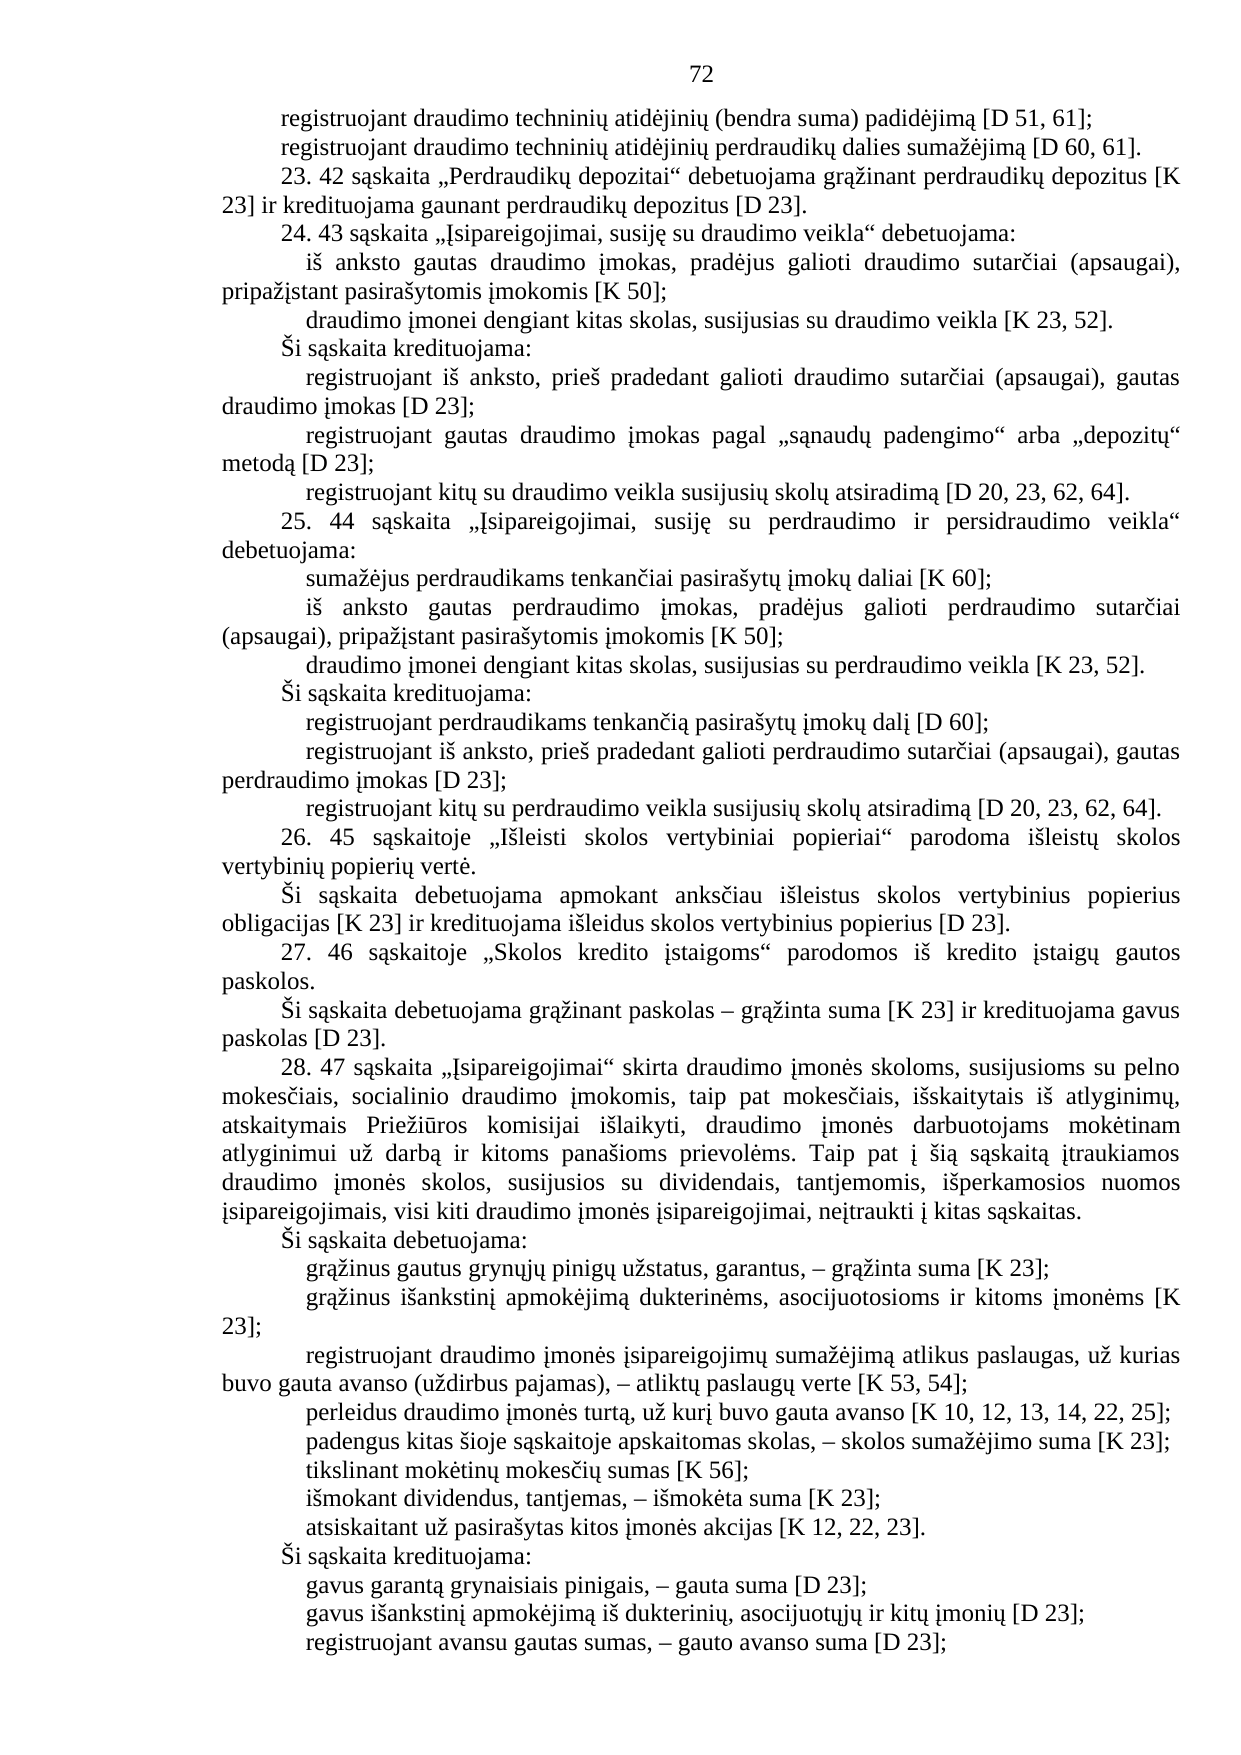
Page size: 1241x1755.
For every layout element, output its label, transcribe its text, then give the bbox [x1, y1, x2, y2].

text 26. 45 sąskaitoje „Išleisti skolos vertybiniai popieriai“ parodoma išleistų skolos vertybinių popierių vertė. [222, 822, 1181, 880]
text perleidus draudimo įmonės turtą, už kurį buvo gauta avanso [K 10, 12, 13, 14, 22, 25]; [222, 1397, 1181, 1426]
text sumažėjus perdraudikams tenkančiai pasirašytų įmokų daliai [K 60]; [222, 563, 1181, 592]
text registruojant kitų su perdraudimo veikla susijusių skolų atsiradimą [D 20, 23, 62, 64]. [222, 793, 1181, 822]
text padengus kitas šioje sąskaitoje apskaitomas skolas, – skolos sumažėjimo suma [K 23]; [222, 1426, 1181, 1455]
text Ši sąskaita debetuojama apmokant anksčiau išleistus skolos vertybinius popierius obligacijas [K 23] ir kredituojama išleidus skolos vertybinius popierius [D 23]. [222, 880, 1181, 937]
text 23. 42 sąskaita „Perdraudikų depozitai“ debetuojama grąžinant perdraudikų depozitus [K 23] ir kredituojama gaunant perdraudikų depozitus [D 23]. [222, 161, 1181, 218]
text registruojant kitų su draudimo veikla susijusių skolų atsiradimą [D 20, 23, 62, 64]. [222, 477, 1181, 506]
text registruojant draudimo įmonės įsipareigojimų sumažėjimą atlikus paslaugas, už kurias buvo gauta avanso (uždirbus pajamas), – atliktų paslaugų verte [K 53, 54]; [222, 1340, 1181, 1397]
text išmokant dividendus, tantjemas, – išmokėta suma [K 23]; [222, 1483, 1181, 1512]
text 24. 43 sąskaita „Įsipareigojimai, susiję su draudimo veikla“ debetuojama: [222, 218, 1181, 247]
text gavus išankstinį apmokėjimą iš dukterinių, asocijuotųjų ir kitų įmonių [D 23]; [222, 1598, 1181, 1627]
text registruojant perdraudikams tenkančią pasirašytų įmokų dalį [D 60]; [222, 707, 1181, 736]
text registruojant avansu gautas sumas, – gauto avanso suma [D 23]; [222, 1627, 1181, 1656]
text Ši sąskaita kredituojama: [222, 1541, 1181, 1570]
text grąžinus gautus grynųjų pinigų užstatus, garantus, – grąžinta suma [K 23]; [222, 1253, 1181, 1282]
text iš anksto gautas draudimo įmokas, pradėjus galioti draudimo sutarčiai (apsaugai), pripažįstant pasirašytomis įmokomis [K 50]; [222, 247, 1181, 305]
text Ši sąskaita kredituojama: [222, 678, 1181, 707]
text 28. 47 sąskaita „Įsipareigojimai“ skirta draudimo įmonės skoloms, susijusioms su pelno mokesčiais, socialinio draudimo įmokomis, taip pat mokesčiais, išskaitytais iš atlyginimų, atskaitymais Priežiūros komisijai išlaikyti, draudimo įmonės darbuotojams mokėtinam atlyginimui už darbą ir kitoms panašioms prievolėms. Taip pat į šią sąskaitą įtraukiamos draudimo įmonės skolos, susijusios su dividendais, tantjemomis, išperkamosios nuomos įsipareigojimais, visi kiti draudimo įmonės įsipareigojimai, neįtraukti į kitas sąskaitas. [222, 1052, 1181, 1225]
text iš anksto gautas perdraudimo įmokas, pradėjus galioti perdraudimo sutarčiai (apsaugai), pripažįstant pasirašytomis įmokomis [K 50]; [222, 592, 1181, 650]
text 27. 46 sąskaitoje „Skolos kredito įstaigoms“ parodomos iš kredito įstaigų gautos paskolos. [222, 937, 1181, 995]
text draudimo įmonei dengiant kitas skolas, susijusias su perdraudimo veikla [K 23, 52]. [222, 650, 1181, 678]
text registruojant iš anksto, prieš pradedant galioti perdraudimo sutarčiai (apsaugai), gautas perdraudimo įmokas [D 23]; [222, 736, 1181, 793]
text gavus garantą grynaisiais pinigais, – gauta suma [D 23]; [222, 1570, 1181, 1598]
text registruojant draudimo techninių atidėjinių (bendra suma) padidėjimą [D 51, 61]; [222, 103, 1181, 132]
text draudimo įmonei dengiant kitas skolas, susijusias su draudimo veikla [K 23, 52]. [222, 305, 1181, 333]
text registruojant gautas draudimo įmokas pagal „sąnaudų padengimo“ arba „depozitų“ metodą [D 23]; [222, 420, 1181, 477]
text Ši sąskaita debetuojama grąžinant paskolas – grąžinta suma [K 23] ir kredituojama gavus paskolas [D 23]. [222, 995, 1181, 1052]
text registruojant iš anksto, prieš pradedant galioti draudimo sutarčiai (apsaugai), gautas draudimo įmokas [D 23]; [222, 362, 1181, 420]
text registruojant draudimo techninių atidėjinių perdraudikų dalies sumažėjimą [D 60, 61]. [222, 132, 1181, 161]
text grąžinus išankstinį apmokėjimą dukterinėms, asocijuotosioms ir kitoms įmonėms [K 23]; [222, 1282, 1181, 1340]
text 25. 44 sąskaita „Įsipareigojimai, susiję su perdraudimo ir persidraudimo veikla“ debetuojama: [222, 506, 1181, 563]
text Ši sąskaita kredituojama: [222, 333, 1181, 362]
text Ši sąskaita debetuojama: [222, 1225, 1181, 1253]
text tikslinant mokėtinų mokesčių sumas [K 56]; [222, 1455, 1181, 1483]
text atsiskaitant už pasirašytas kitos įmonės akcijas [K 12, 22, 23]. [222, 1512, 1181, 1541]
